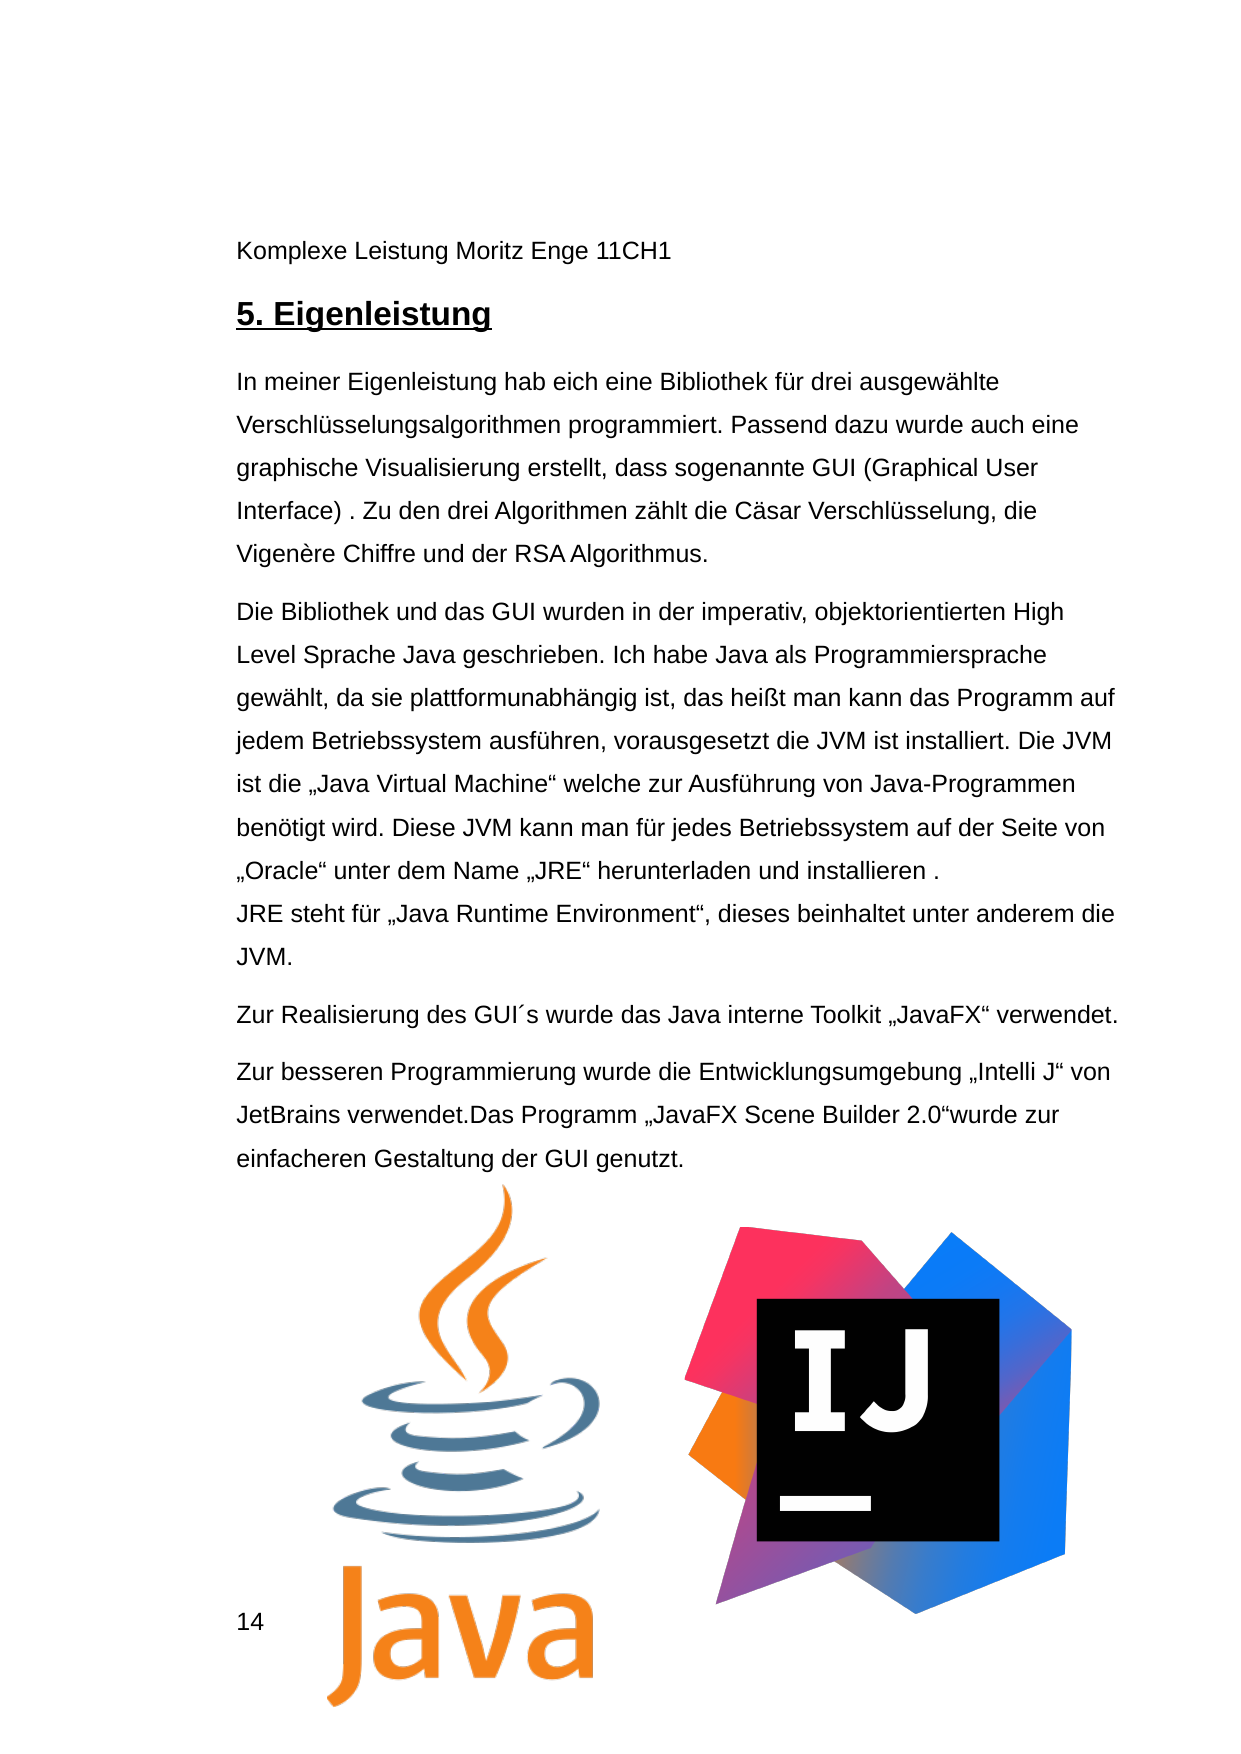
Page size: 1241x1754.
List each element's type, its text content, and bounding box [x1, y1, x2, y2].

text Die Bibliothek und das GUI wurden in der imperativ, objektorientierten High Level Sprache Java geschrieben. Ich habe Java als Programmiersprache gewählt, da sie plattformunabhängig ist, das heißt man kann das Programm auf jedem Betriebssystem ausführen, vorausgesetzt die JVM ist installiert. Die JVM ist die „Java Virtual Machine“ welche zur Ausführung von Java-Programmen benötigt wird. Diese JVM kann man für jedes Betriebssystem auf der Seite von „Oracle“ unter dem Name „JRE“ herunterladen und installieren . JRE steht für „Java Runtime Environment“, dieses beinhaltet unter anderem die JVM. [236, 597, 1122, 971]
text In meiner Eigenleistung hab eich eine Bibliothek für drei ausgewählte Verschlüsselungsalgorithmen programmiert. Passend dazu wurde auch eine graphische Visualisierung erstellt, dass sogenannte GUI (Graphical User Interface) . Zu den drei Algorithmen zählt die Cäsar Verschlüsselung, die Vigenère Chiffre und der RSA Algorithmus. [236, 367, 1122, 568]
text 5. Eigenleistung [236, 294, 1122, 333]
picture [684, 1227, 1072, 1614]
text Zur Realisierung des GUI´s wurde das Java interne Toolkit „JavaFX“ verwendet. [236, 999, 1122, 1028]
picture [327, 1184, 608, 1715]
text Zur besseren Programmierung wurde die Entwicklungsumgebung „Intelli J“ von JetBrains verwendet.Das Programm „JavaFX Scene Builder 2.0“wurde zur einfacheren Gestaltung der GUI genutzt. [236, 1057, 1122, 1172]
